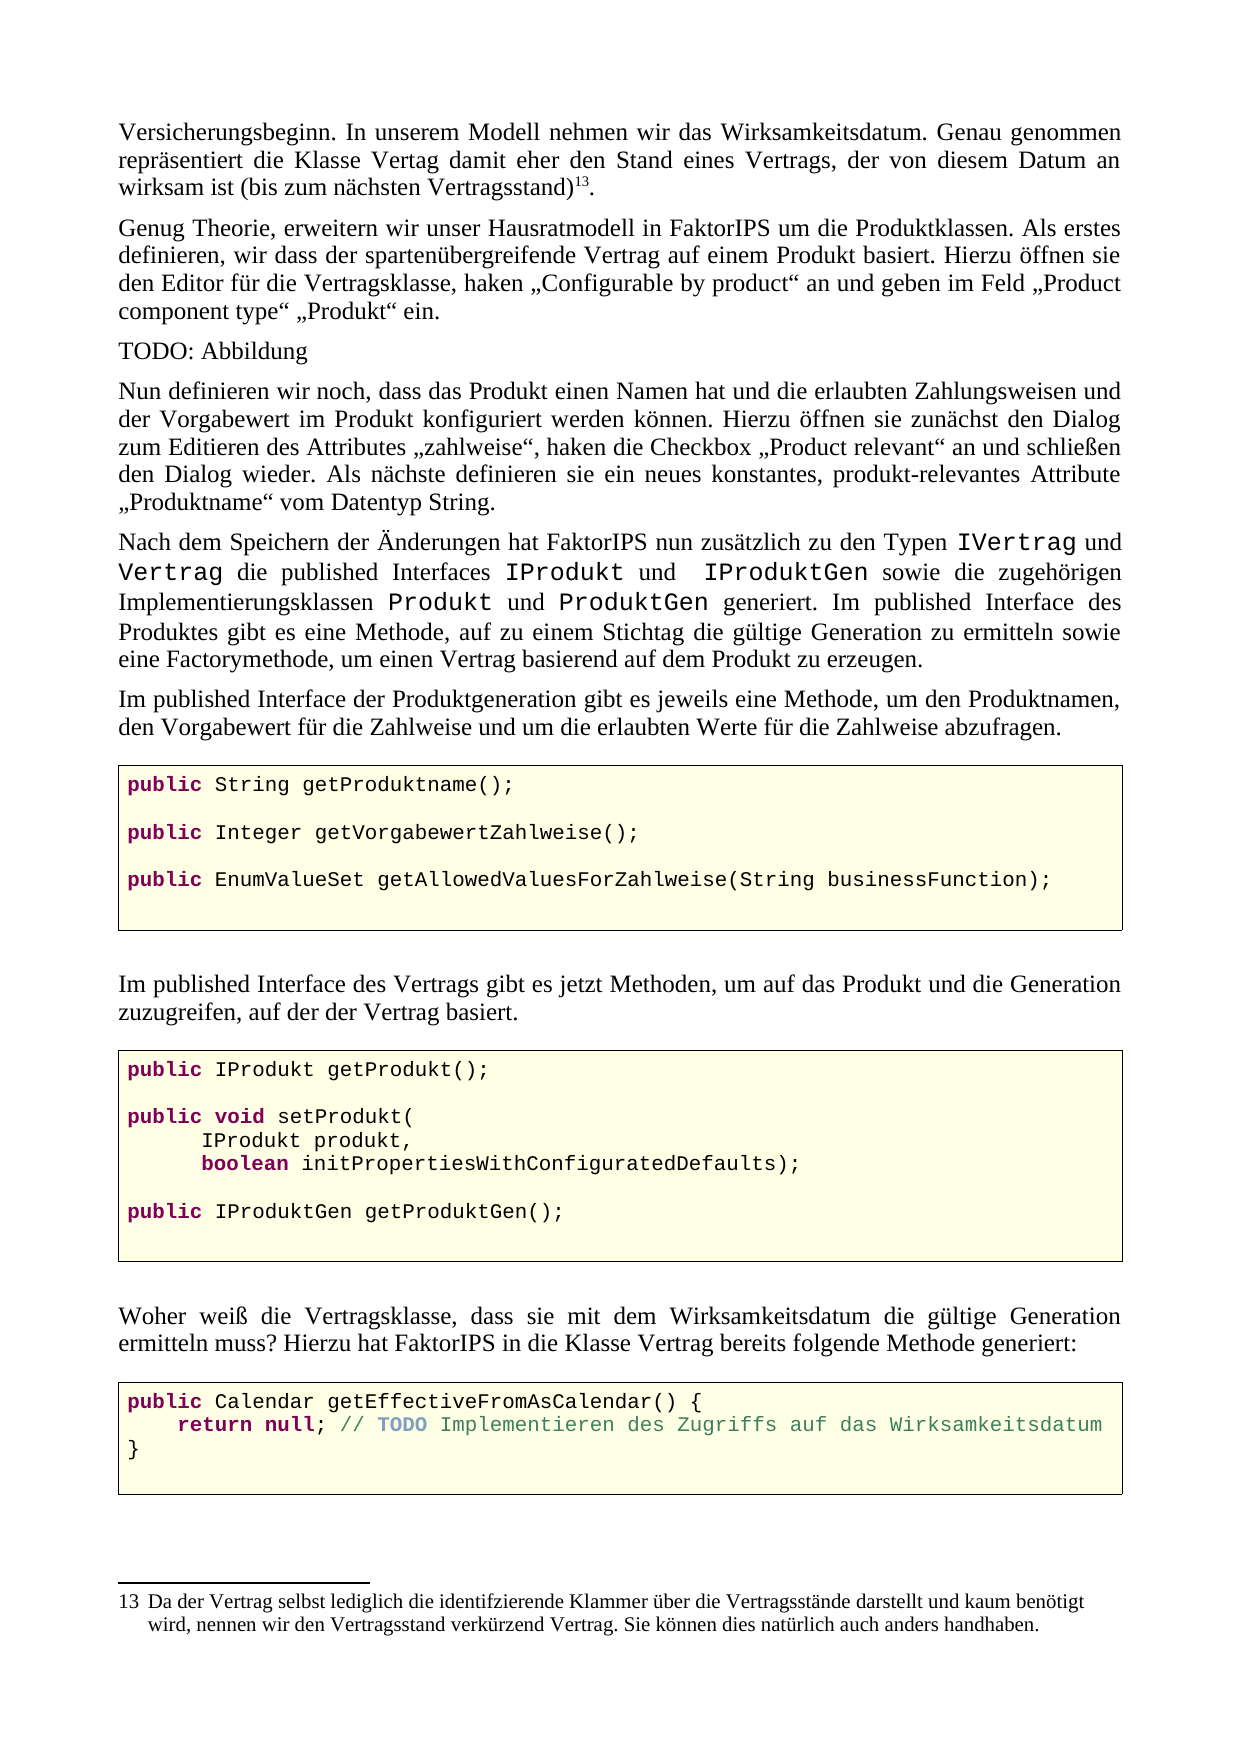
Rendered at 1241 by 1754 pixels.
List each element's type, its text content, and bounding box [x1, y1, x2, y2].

text IProdukt produkt, [127, 1130, 1113, 1153]
text } [127, 1438, 1113, 1462]
text public Integer getVorgabewertZahlweise(); [127, 822, 1113, 845]
text public IProdukt getProdukt(); [127, 1059, 1113, 1082]
text public void setProdukt( [127, 1106, 1113, 1130]
text public Calendar getEffectiveFromAsCalendar() { [127, 1391, 1113, 1414]
text Da der Vertrag selbst lediglich die identifzierende Klammer über die Vertragsstände darstellt und kaum benötigt wird, nennen wir den Vertragsstand verkürzend Vertrag. Sie können dies natürlich auch anders handhaben. [118, 1589, 1122, 1636]
text public IProduktGen getProduktGen(); [127, 1201, 1113, 1224]
text Woher weiß die Vertragsklasse, dass sie mit dem Wirksamkeitsdatum die gültige Generation ermitteln muss? Hierzu hat FaktorIPS in die Klasse Vertrag bereits folgende Methode generiert: [118, 1302, 1122, 1357]
text return null; // TODO Implementieren des Zugriffs auf das Wirksamkeitsdatum [127, 1414, 1113, 1438]
text TODO: Abbildung [118, 337, 1122, 365]
text public EnumValueSet getAllowedValuesForZahlweise(String businessFunction); [127, 869, 1113, 893]
text Nach dem Speichern der Änderungen hat FaktorIPS nun zusätzlich zu den Typen IVertrag und Vertrag die published Interfaces IProdukt und IProduktGen sowie die zugehörigen Implementierungsklassen Produkt und ProduktGen generiert. Im published Interface des Produktes gibt es eine Methode, auf zu einem Stichtag die gültige Generation zu ermitteln sowie eine Factorymethode, um einen Vertrag basierend auf dem Produkt zu erzeugen. [118, 528, 1122, 673]
text Nun definieren wir noch, dass das Produkt einen Namen hat und die erlaubten Zahlungsweisen und der Vorgabewert im Produkt konfiguriert werden können. Hierzu öffnen sie zunächst den Dialog zum Editieren des Attributes „zahlweise“, haken die Checkbox „Product relevant“ an und schließen den Dialog wieder. Als nächste definieren sie ein neues konstantes, produkt-relevantes Attribute „Produktname“ vom Datentyp String. [118, 377, 1122, 516]
text public String getProduktname(); [127, 774, 1113, 798]
text Genug Theorie, erweitern wir unser Hausratmodell in FaktorIPS um die Produktklassen. Als erstes definieren, wir dass der spartenübergreifende Vertrag auf einem Produkt basiert. Hierzu öffnen sie den Editor für die Vertragsklasse, haken „Configurable by product“ an und geben im Feld „Product component type“ „Produkt“ ein. [118, 214, 1122, 324]
text boolean initPropertiesWithConfiguratedDefaults); [127, 1153, 1113, 1177]
text Im published Interface des Vertrags gibt es jetzt Methoden, um auf das Produkt und die Generation zuzugreifen, auf der der Vertrag basiert. [118, 970, 1122, 1026]
text Versicherungsbeginn. In unserem Modell nehmen wir das Wirksamkeitsdatum. Genau genommen repräsentiert die Klasse Vertag damit eher den Stand eines Vertrags, der von diesem Datum an wirksam ist (bis zum nächsten Vertragsstand). [118, 118, 1122, 201]
text Im published Interface der Produktgeneration gibt es jeweils eine Methode, um den Produktnamen, den Vorgabewert für die Zahlweise und um die erlaubten Werte für die Zahlweise abzufragen. [118, 686, 1122, 741]
